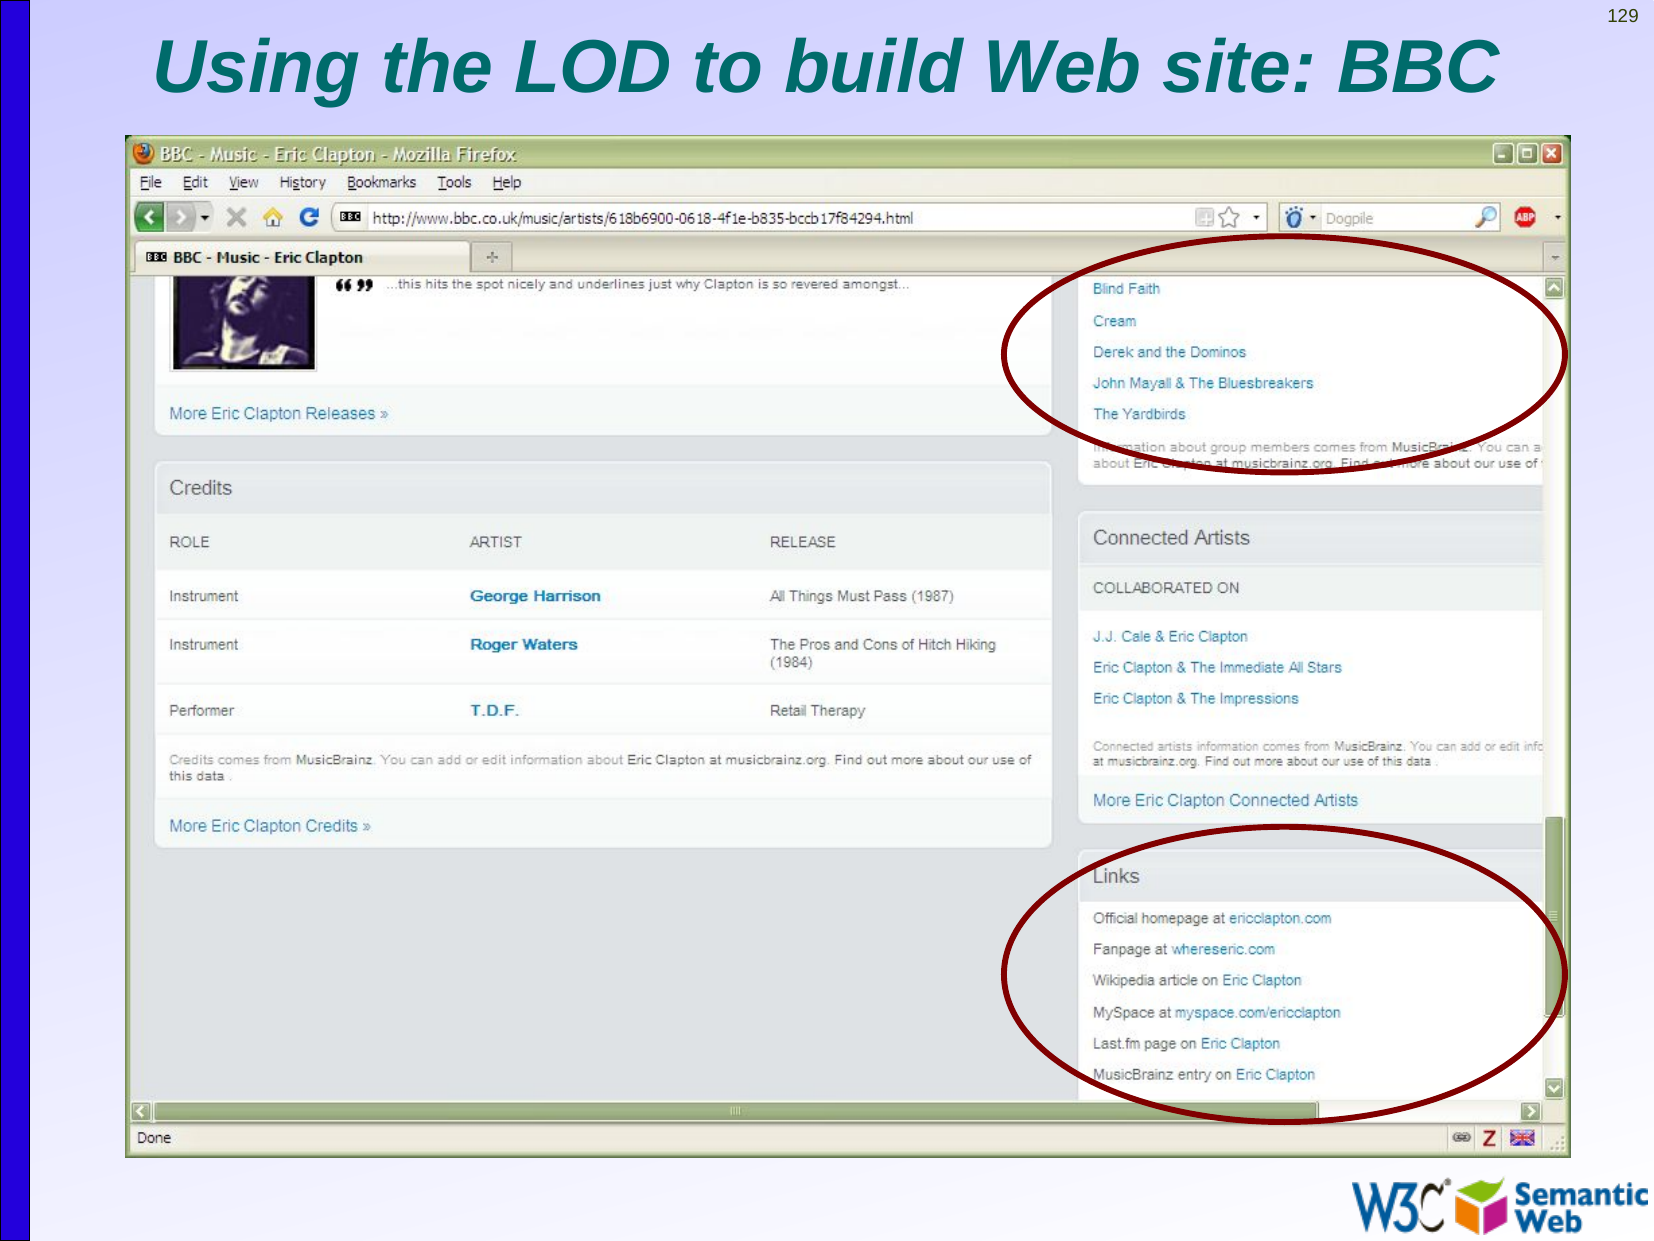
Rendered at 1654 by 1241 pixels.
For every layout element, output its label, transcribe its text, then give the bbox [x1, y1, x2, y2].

picture [1352, 1175, 1648, 1235]
title Using the LOD to build Web site: BBC [0, 5, 1654, 125]
picture [125, 135, 1571, 1158]
